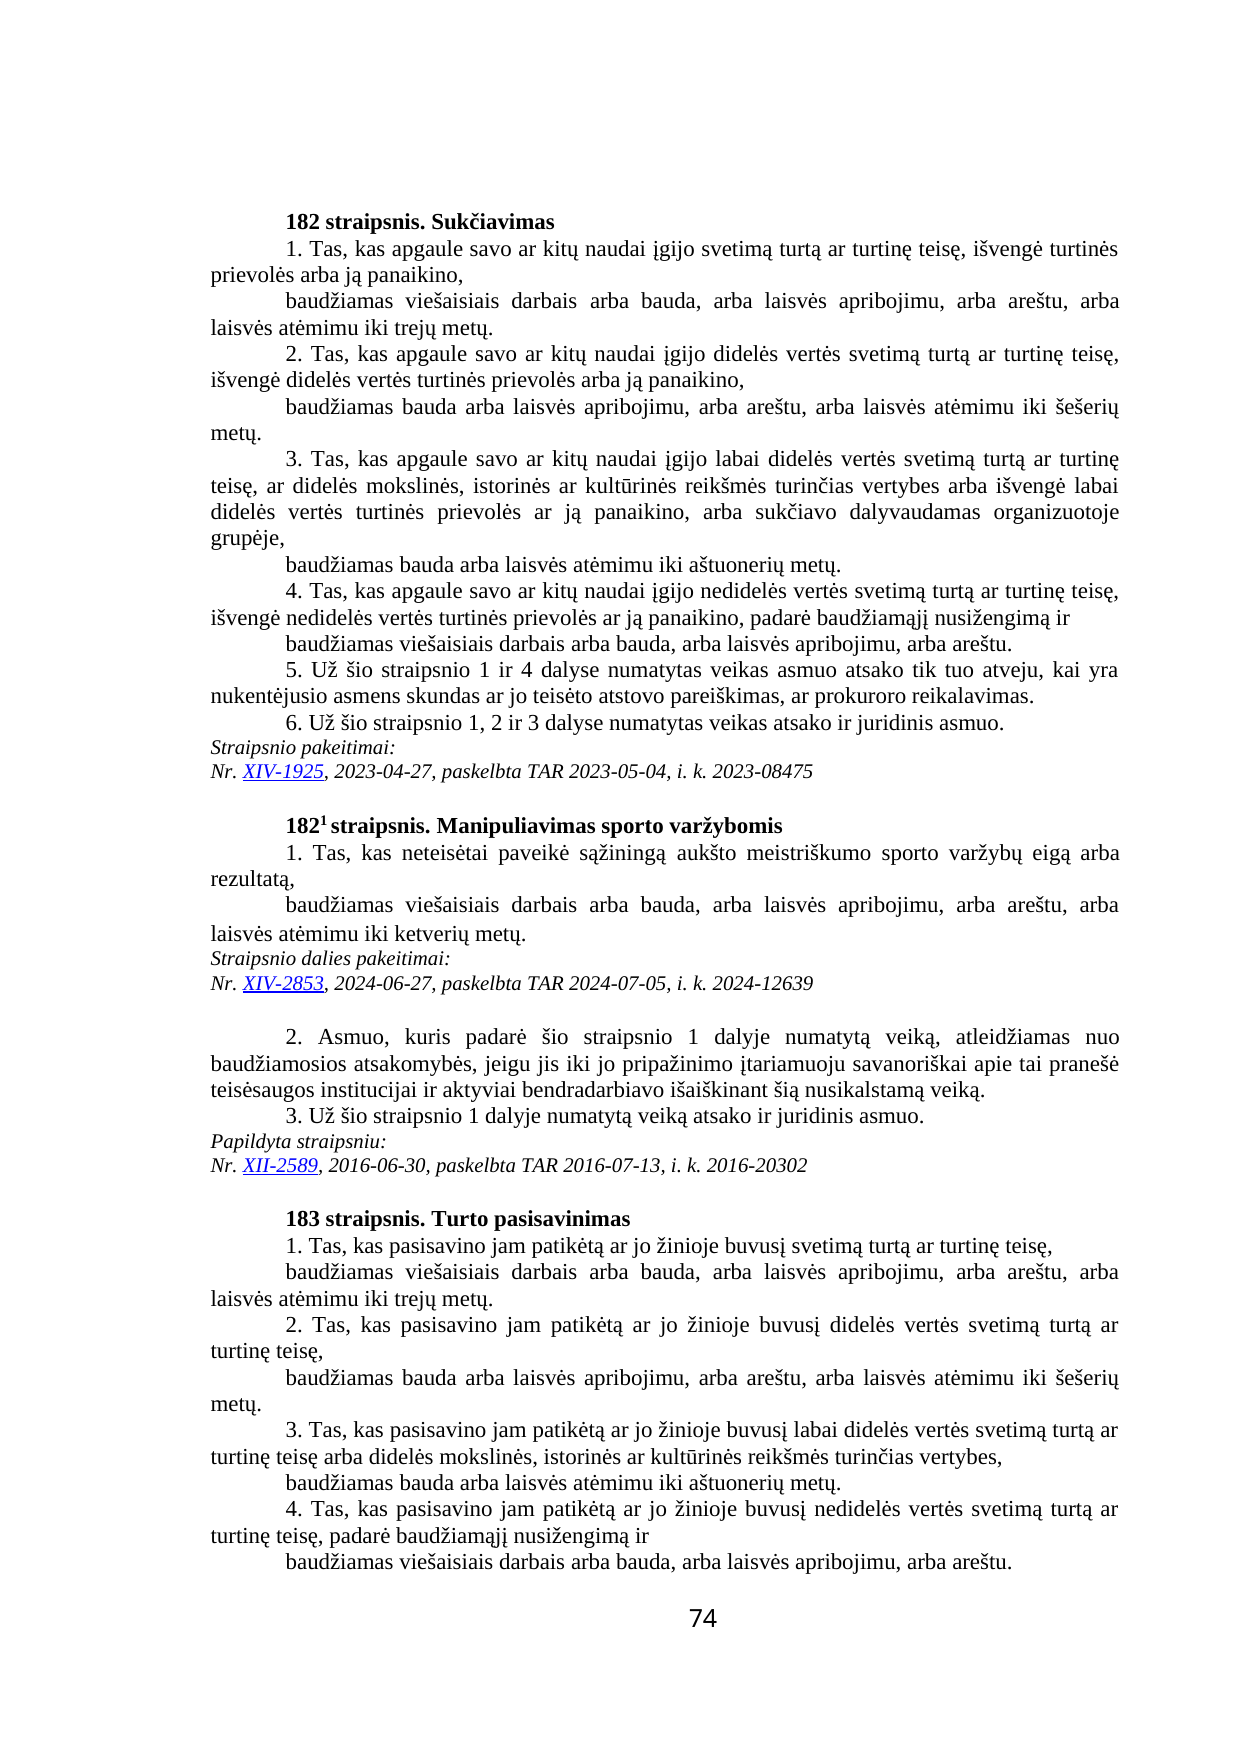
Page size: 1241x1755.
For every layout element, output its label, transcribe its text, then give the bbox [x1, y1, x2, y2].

text Nr. XIV-2853, 2024-06-27, paskelbta TAR 2024-07-05, i. k. 2024-12639 [210, 970, 1120, 994]
text 4. Tas, kas apgaule savo ar kitų naudai įgijo nedidelės vertės svetimą turtą ar turtinę teisę, išvengė nedidelės vertės turtinės prievolės ar ją panaikino, padarė baudžiamąjį nusižengimą ir [210, 577, 1120, 630]
text 2. Tas, kas apgaule savo ar kitų naudai įgijo didelės vertės svetimą turtą ar turtinę teisę, išvengė didelės vertės turtinės prievolės arba ją panaikino, [210, 340, 1120, 393]
text Papildyta straipsniu: [210, 1129, 1120, 1153]
text 1. Tas, kas neteisėtai paveikė sąžiningą aukšto meistriškumo sporto varžybų eigą arba rezultatą, [210, 838, 1121, 891]
text Straipsnio pakeitimai: [210, 735, 1120, 759]
text 1. Tas, kas pasisavino jam patikėtą ar jo žinioje buvusį svetimą turtą ar turtinę teisę, [210, 1232, 1120, 1258]
text baudžiamas viešaisiais darbais arba bauda, arba laisvės apribojimu, arba areštu, arba laisvės atėmimu iki trejų metų. [210, 287, 1120, 340]
text Straipsnio dalies pakeitimai: [210, 946, 1120, 970]
text 3. Už šio straipsnio 1 dalyje numatytą veiką atsako ir juridinis asmuo. [210, 1102, 1120, 1129]
text baudžiamas viešaisiais darbais arba bauda, arba laisvės apribojimu, arba areštu, arba laisvės atėmimu iki trejų metų. [210, 1258, 1120, 1311]
text Nr. XIV-1925, 2023-04-27, paskelbta TAR 2023-05-04, i. k. 2023-08475 [210, 759, 1120, 783]
text 1. Tas, kas apgaule savo ar kitų naudai įgijo svetimą turtą ar turtinę teisę, išvengė turtinės prievolės arba ją panaikino, [210, 234, 1120, 287]
text 4. Tas, kas pasisavino jam patikėtą ar jo žinioje buvusį nedidelės vertės svetimą turtą ar turtinę teisę, padarė baudžiamąjį nusižengimą ir [210, 1495, 1120, 1548]
text 2. Tas, kas pasisavino jam patikėtą ar jo žinioje buvusį didelės vertės svetimą turtą ar turtinę teisę, [210, 1311, 1120, 1364]
text 5. Už šio straipsnio 1 ir 4 dalyse numatytas veikas asmuo atsako tik tuo atveju, kai yra nukentėjusio asmens skundas ar jo teisėto atstovo pareiškimas, ar prokuroro reikalavimas. [210, 656, 1120, 709]
text 3. Tas, kas apgaule savo ar kitų naudai įgijo labai didelės vertės svetimą turtą ar turtinę teisę, ar didelės mokslinės, istorinės ar kultūrinės reikšmės turinčias vertybes arba išvengė labai didelės vertės turtinės prievolės ar ją panaikino, arba sukčiavo dalyvaudamas organizuotoje grupėje, [210, 445, 1120, 551]
text 2. Asmuo, kuris padarė šio straipsnio 1 dalyje numatytą veiką, atleidžiamas nuo baudžiamosios atsakomybės, jeigu jis iki jo pripažinimo įtariamuoju savanoriškai apie tai pranešė teisėsaugos institucijai ir aktyviai bendradarbiavo išaiškinant šią nusikalstamą veiką. [210, 1023, 1120, 1102]
text baudžiamas bauda arba laisvės atėmimu iki aštuonerių metų. [210, 1469, 1120, 1495]
text 6. Už šio straipsnio 1, 2 ir 3 dalyse numatytas veikas atsako ir juridinis asmuo. [210, 709, 1120, 735]
text baudžiamas bauda arba laisvės apribojimu, arba areštu, arba laisvės atėmimu iki šešerių metų. [210, 393, 1120, 445]
text 183 straipsnis. Turto pasisavinimas [210, 1206, 1120, 1232]
text 1821 straipsnis. Manipuliavimas sporto varžybomis [210, 812, 1120, 838]
text Nr. XII-2589, 2016-06-30, paskelbta TAR 2016-07-13, i. k. 2016-20302 [210, 1153, 1120, 1177]
text baudžiamas bauda arba laisvės apribojimu, arba areštu, arba laisvės atėmimu iki šešerių metų. [210, 1364, 1120, 1416]
text 182 straipsnis. Sukčiavimas [210, 208, 1120, 234]
text 3. Tas, kas pasisavino jam patikėtą ar jo žinioje buvusį labai didelės vertės svetimą turtą ar turtinę teisę arba didelės mokslinės, istorinės ar kultūrinės reikšmės turinčias vertybes, [210, 1416, 1120, 1469]
text baudžiamas viešaisiais darbais arba bauda, arba laisvės apribojimu, arba areštu. [210, 630, 1120, 656]
text baudžiamas viešaisiais darbais arba bauda, arba laisvės apribojimu, arba areštu, arba laisvės atėmimu iki ketverių metų. [210, 891, 1121, 946]
text baudžiamas bauda arba laisvės atėmimu iki aštuonerių metų. [210, 551, 1120, 577]
text baudžiamas viešaisiais darbais arba bauda, arba laisvės apribojimu, arba areštu. [210, 1548, 1120, 1574]
